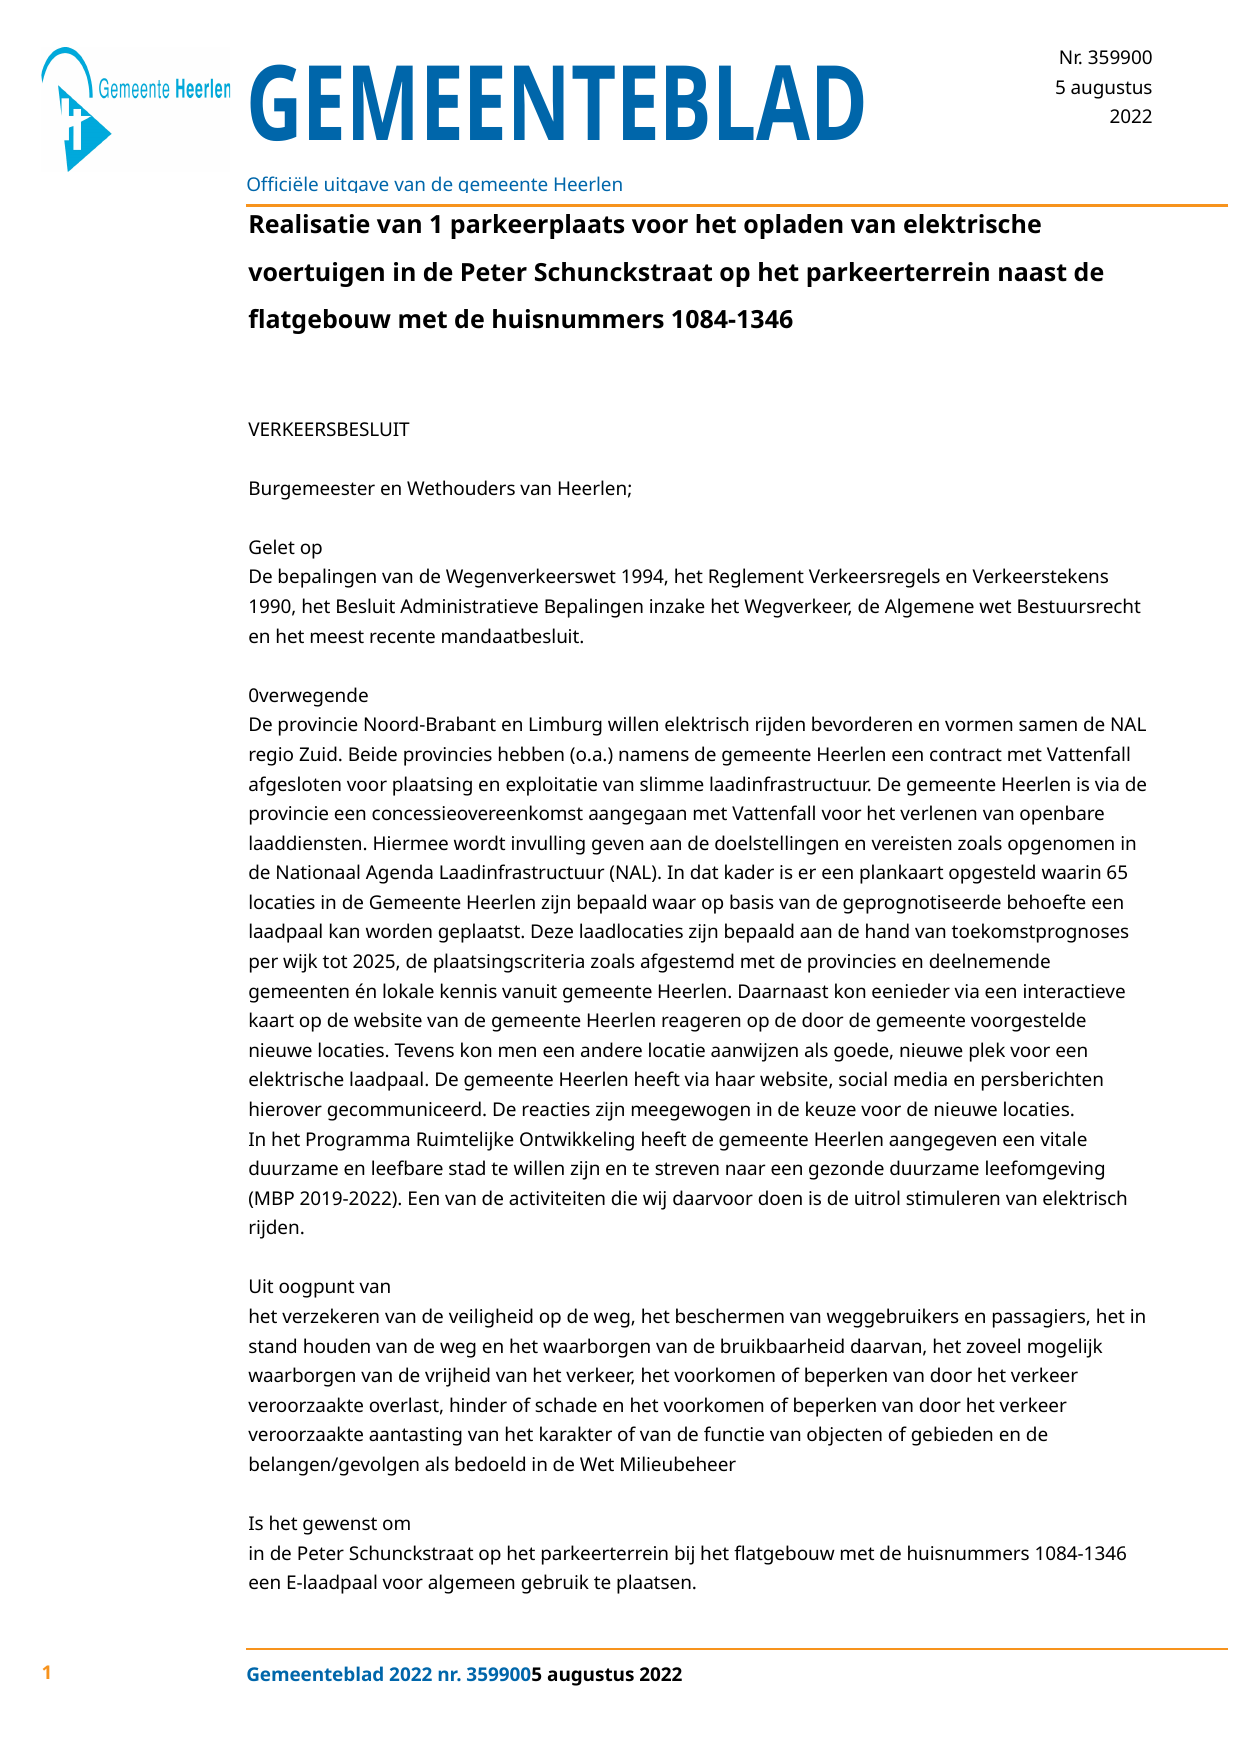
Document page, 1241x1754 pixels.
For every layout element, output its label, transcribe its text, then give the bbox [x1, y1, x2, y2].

text 0verwegende [248, 682, 1152, 708]
picture [41, 47, 231, 172]
text Is het gewenst om [248, 1510, 1152, 1536]
text De bepalingen van de Wegenverkeerswet 1994, het Reglement Verkeersregels en Verkeerstekens 1990, het Besluit Administratieve Bepalingen inzake het Wegverkeer, de Algemene wet Bestuursrecht en het meest recente mandaatbesluit. [248, 564, 1152, 649]
text VERKEERSBESLUIT [248, 416, 1152, 442]
text De provincie Noord-Brabant en Limburg willen elektrisch rijden bevorderen en vormen samen de NAL regio Zuid. Beide provincies hebben (o.a.) namens de gemeente Heerlen een contract met Vattenfall afgesloten voor plaatsing en exploitatie van slimme laadinfrastructuur. De gemeente Heerlen is via de provincie een concessieovereenkomst aangegaan met Vattenfall voor het verlenen van openbare laaddiensten. Hiermee wordt invulling geven aan de doelstellingen en vereisten zoals opgenomen in de Nationaal Agenda Laadinfrastructuur (NAL). In dat kader is er een plankaart opgesteld waarin 65 locaties in de Gemeente Heerlen zijn bepaald waar op basis van de geprognotiseerde behoefte een laadpaal kan worden geplaatst. Deze laadlocaties zijn bepaald aan de hand van toekomstprognoses per wijk tot 2025, de plaatsingscriteria zoals afgestemd met de provincies en deelnemende gemeenten én lokale kennis vanuit gemeente Heerlen. Daarnaast kon eenieder via een interactieve kaart op de website van de gemeente Heerlen reageren op de door de gemeente voorgestelde nieuwe locaties. Tevens kon men een andere locatie aanwijzen als goede, nieuwe plek voor een elektrische laadpaal. De gemeente Heerlen heeft via haar website, social media en persberichten hierover gecommuniceerd. De reacties zijn meegewogen in de keuze voor de nieuwe locaties. [248, 712, 1152, 1122]
text In het Programma Ruimtelijke Ontwikkeling heeft de gemeente Heerlen aangegeven een vitale duurzame en leefbare stad te willen zijn en te streven naar een gezonde duurzame leefomgeving (MBP 2019-2022). Een van de activiteiten die wij daarvoor doen is de uitrol stimuleren van elektrisch rijden. [248, 1126, 1152, 1240]
text Uit oogpunt van [248, 1274, 1152, 1299]
text Burgemeester en Wethouders van Heerlen; [248, 475, 1152, 501]
text Realisatie van 1 parkeerplaats voor het opladen van elektrische voertuigen in de Peter Schunckstraat op het parkeerterrein naast de flatgebouw met de huisnummers 1084-1346 [248, 207, 1152, 336]
picture [41, 47, 59, 70]
text in de Peter Schunckstraat op het parkeerterrein bij het flatgebouw met de huisnummers 1084-1346 een E-laadpaal voor algemeen gebruik te plaatsen. [248, 1540, 1152, 1595]
text Gelet op [248, 534, 1152, 560]
text het verzekeren van de veiligheid op de weg, het beschermen van weggebruikers en passagiers, het in stand houden van de weg en het waarborgen van de bruikbaarheid daarvan, het zoveel mogelijk waarborgen van de vrijheid van het verkeer, het voorkomen of beperken van door het verkeer veroorzaakte overlast, hinder of schade en het voorkomen of beperken van door het verkeer veroorzaakte aantasting van het karakter of van de functie van objecten of gebieden en de belangen/gevolgen als bedoeld in de Wet Milieubeheer [248, 1303, 1152, 1477]
